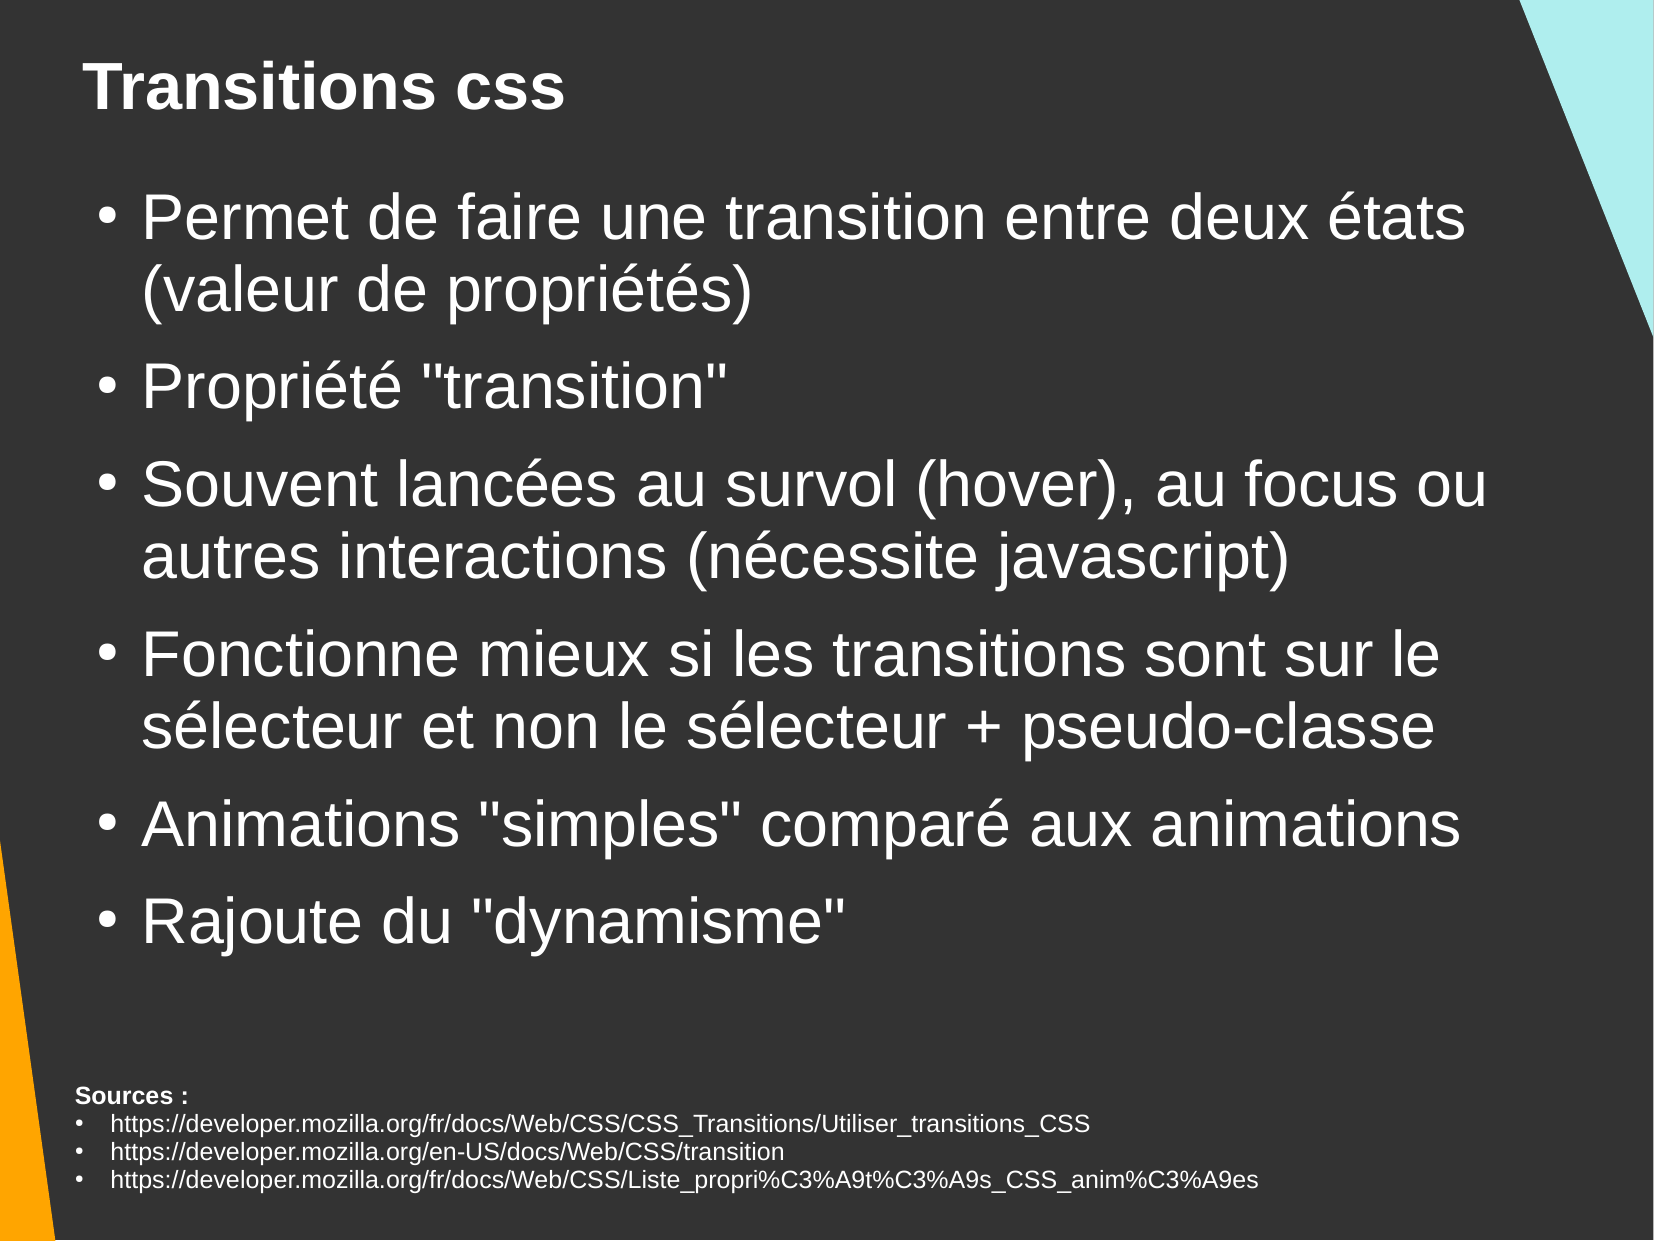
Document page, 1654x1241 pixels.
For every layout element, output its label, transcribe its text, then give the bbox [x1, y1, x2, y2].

text_box [0, 840, 56, 1241]
text_box Sources : https://developer.mozilla.org/fr/docs/Web/CSS/CSS_Transitions/Utiliser_transitions_CSS https://developer.mozilla.org/en-US/docs/Web/CSS/transition https://developer.mozilla.org/fr/docs/Web/CSS/Liste_propri%C3%A9t%C3%A9s_CSS_anim%C3%A9es [60, 1074, 1546, 1241]
text_box [1519, 0, 1654, 339]
list Permet de faire une transition entre deux états (valeur de propriétés) Propriété "transition" Souvent lancées au survol (hover), au focus ou autres interactions (nécessite javascript) Fonctionne mieux si les transitions sont sur le sélecteur et non le sélecteur + pseudo-classe Animations "simples" comparé aux animations Rajoute du "dynamisme" [80, 180, 1605, 969]
title Transitions css [82, 49, 1571, 152]
